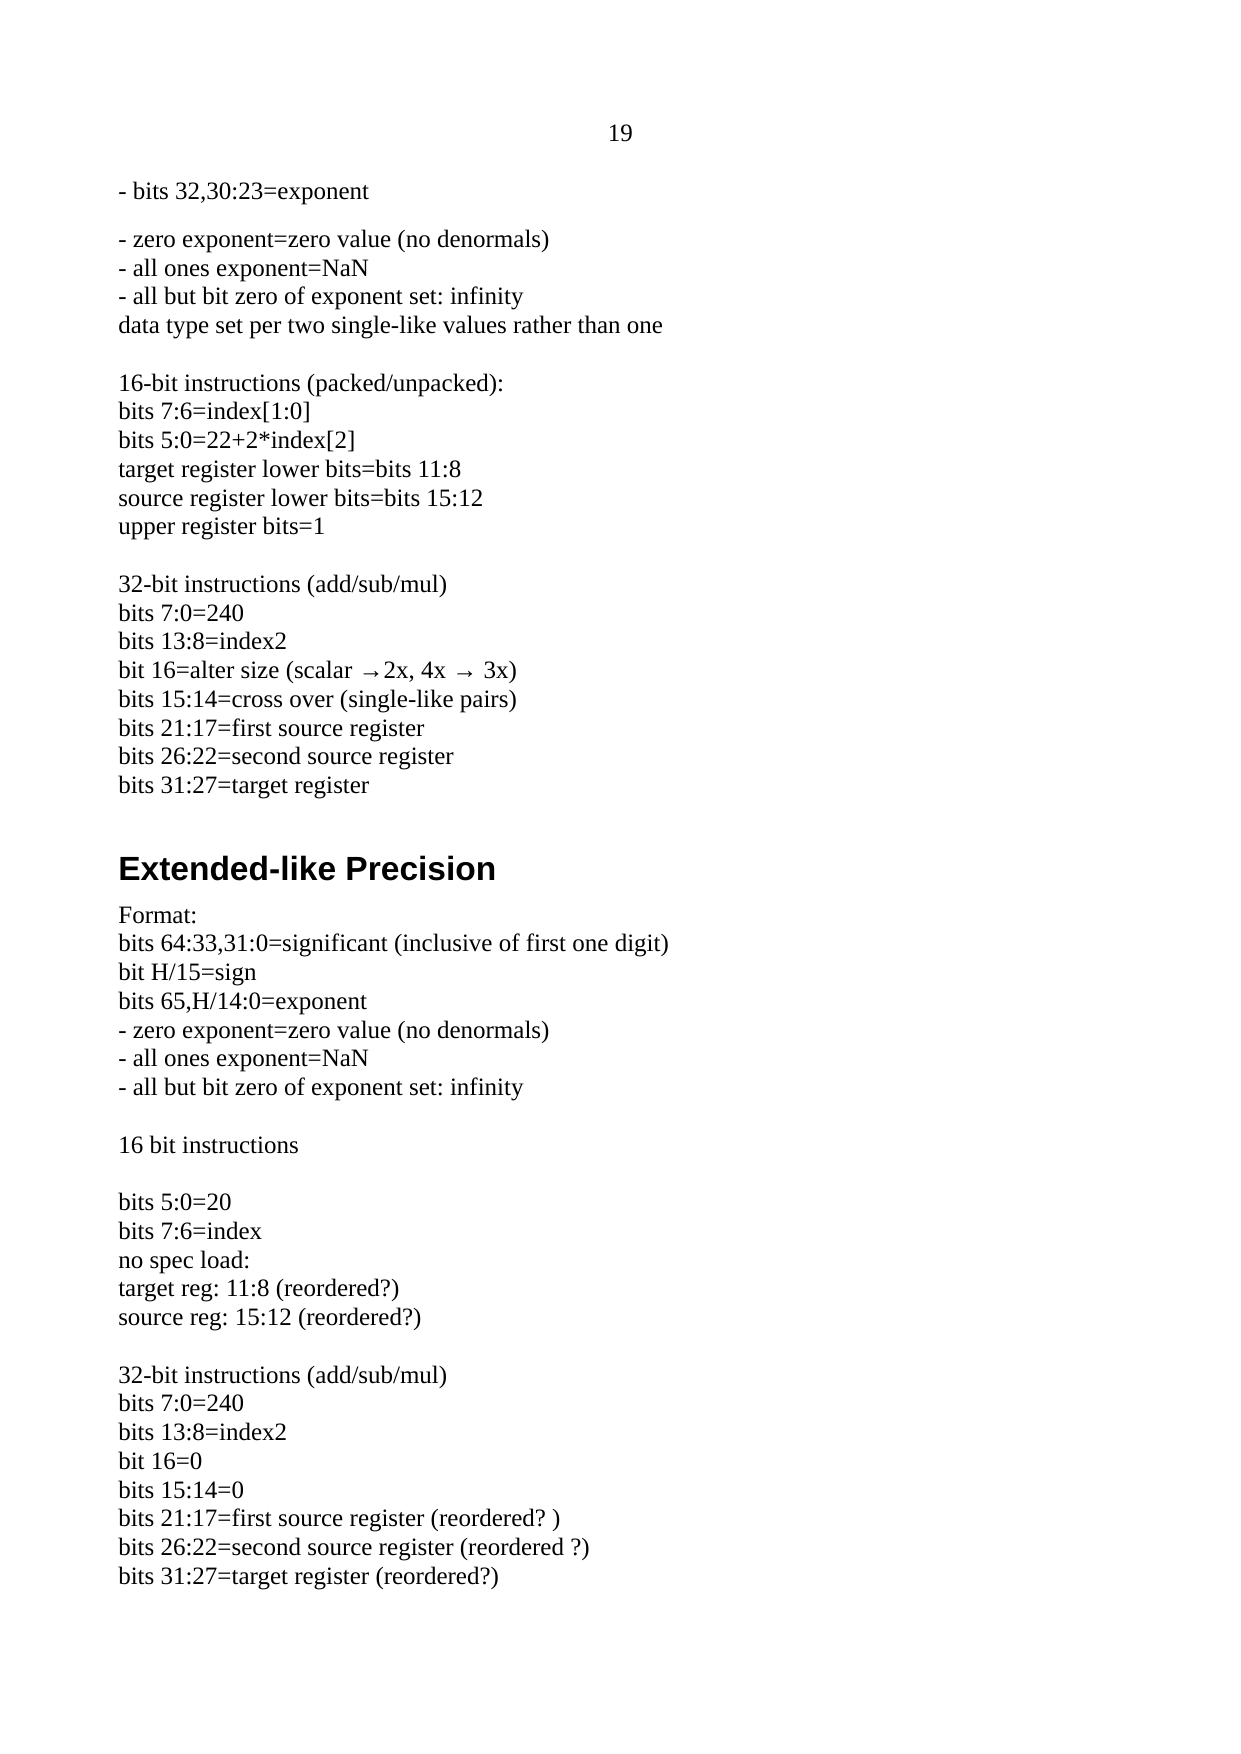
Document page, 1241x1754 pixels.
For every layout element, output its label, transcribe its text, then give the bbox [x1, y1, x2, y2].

text bits 26:22=second source register [118, 741, 1122, 770]
text bits 15:14=0 [118, 1475, 1122, 1503]
text bits 65,H/14:0=exponent [118, 986, 1122, 1015]
text bits 13:8=index2 [118, 1417, 1122, 1446]
text bits 7:6=index [118, 1216, 1122, 1245]
text target register lower bits=bits 11:8 [118, 454, 1122, 483]
text source reg: 15:12 (reordered?) [118, 1302, 1122, 1331]
text no spec load: [118, 1245, 1122, 1273]
text 32-bit instructions (add/sub/mul) [118, 569, 1122, 598]
text bit 16=0 [118, 1446, 1122, 1475]
text - zero exponent=zero value (no denormals) [118, 224, 1122, 253]
text bits 5:0=20 [118, 1187, 1122, 1216]
subtitle Extended-like Precision [118, 848, 1122, 887]
text - all but bit zero of exponent set: infinity [118, 1072, 1122, 1101]
text - bits 32,30:23=exponent [118, 176, 1122, 205]
text source register lower bits=bits 15:12 [118, 483, 1122, 511]
text bits 21:17=first source register [118, 713, 1122, 741]
text target reg: 11:8 (reordered?) [118, 1273, 1122, 1302]
text - all ones exponent=NaN [118, 253, 1122, 281]
text bits 7:0=240 [118, 1388, 1122, 1417]
text bits 7:6=index[1:0] [118, 396, 1122, 425]
text bit H/15=sign [118, 957, 1122, 986]
text bits 7:0=240 [118, 598, 1122, 626]
text bits 13:8=index2 [118, 626, 1122, 655]
text 32-bit instructions (add/sub/mul) [118, 1360, 1122, 1388]
text - zero exponent=zero value (no denormals) [118, 1015, 1122, 1043]
text bits 64:33,31:0=significant (inclusive of first one digit) [118, 928, 1122, 957]
text bits 31:27=target register [118, 770, 1122, 799]
text Format: [118, 900, 1122, 928]
text 16-bit instructions (packed/unpacked): [118, 368, 1122, 396]
text bit 16=alter size (scalar →2x, 4x → 3x) [118, 655, 1122, 684]
text bits 5:0=22+2*index[2] [118, 425, 1122, 454]
text bits 15:14=cross over (single-like pairs) [118, 684, 1122, 713]
text - all but bit zero of exponent set: infinity [118, 281, 1122, 310]
text bits 31:27=target register (reordered?) [118, 1561, 1122, 1590]
text bits 26:22=second source register (reordered ?) [118, 1532, 1122, 1561]
text upper register bits=1 [118, 511, 1122, 540]
text bits 21:17=first source register (reordered? ) [118, 1503, 1122, 1532]
text 16 bit instructions [118, 1130, 1122, 1158]
text - all ones exponent=NaN [118, 1043, 1122, 1072]
text data type set per two single-like values rather than one [118, 310, 1122, 339]
